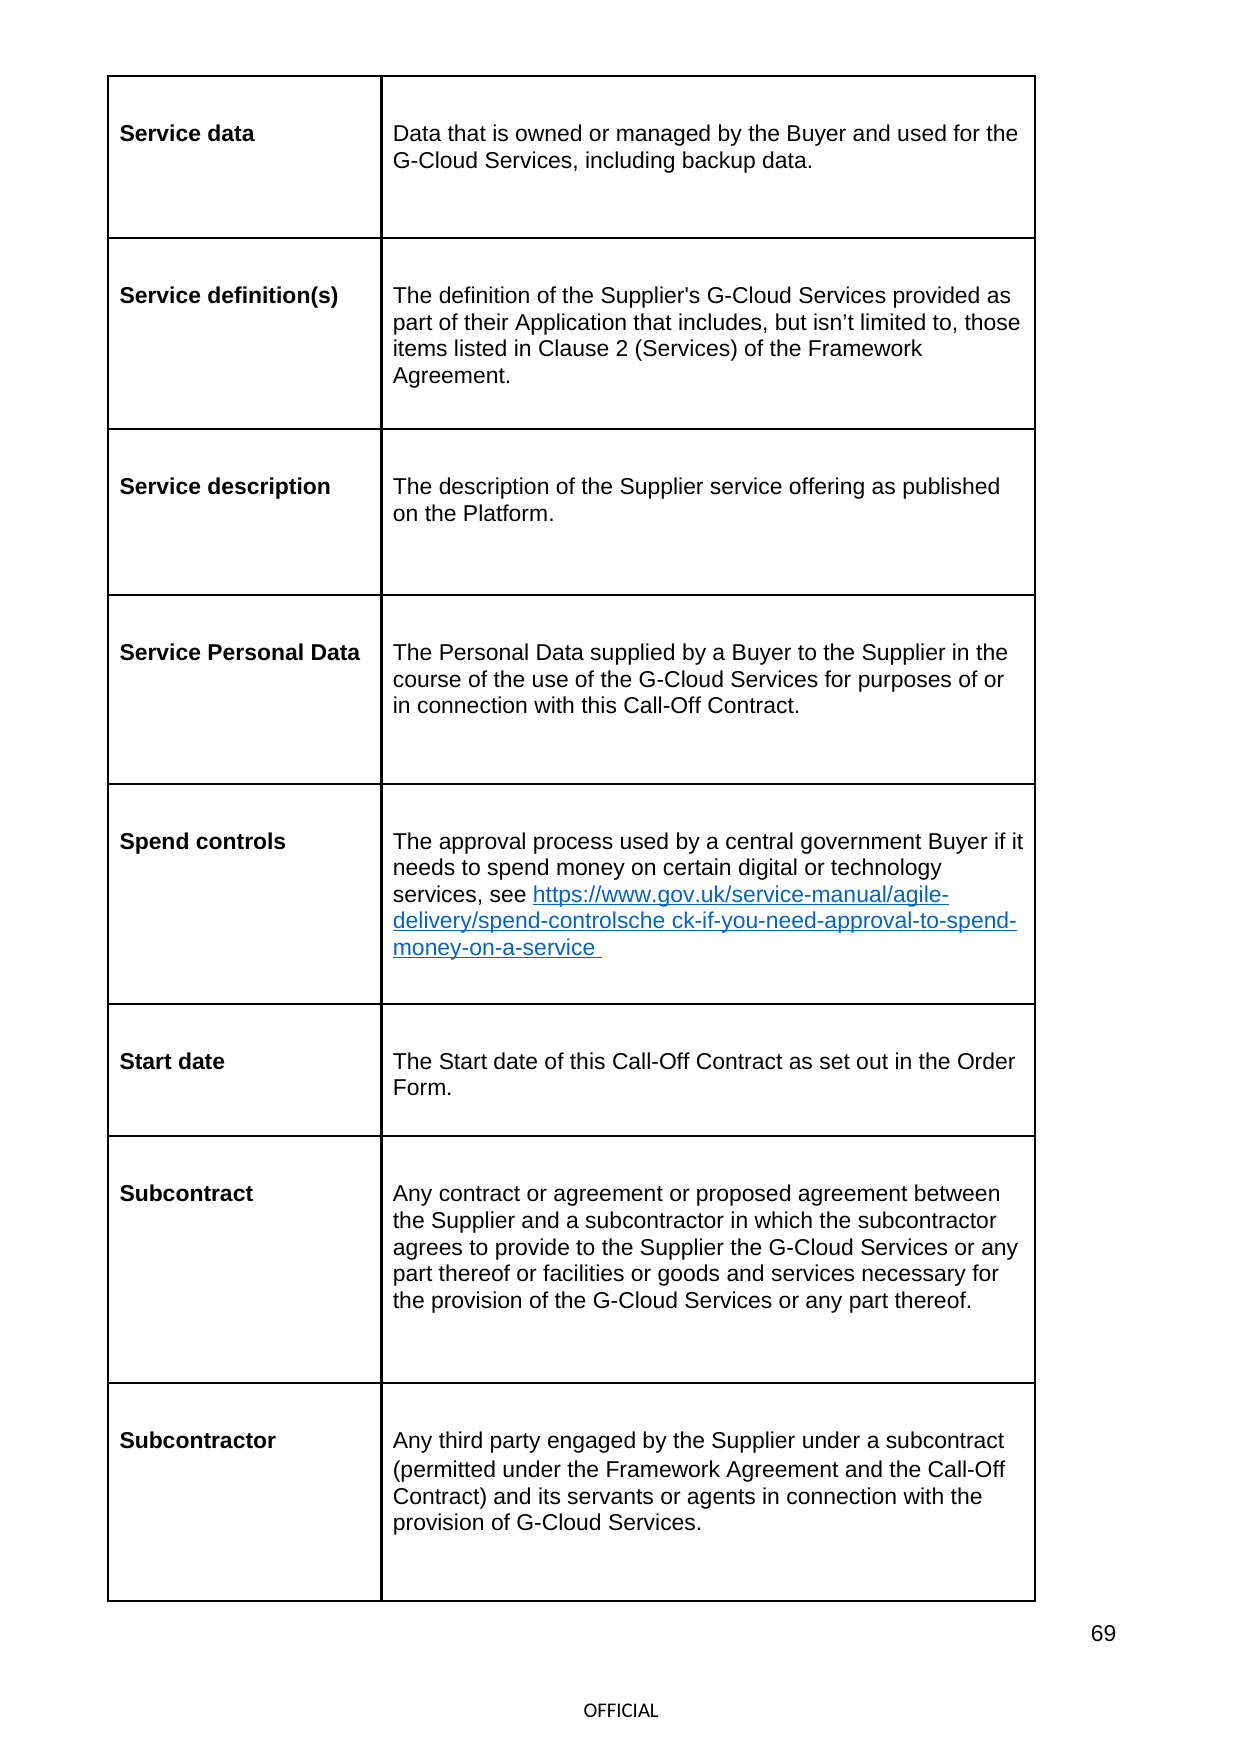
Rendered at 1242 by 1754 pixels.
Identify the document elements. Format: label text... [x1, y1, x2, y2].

table_cell Subcontractor [109, 1384, 380, 1600]
table_cell The approval process used by a central government Buyer if it needs to spend money on certain digital or technology services, see https://www.gov.uk/service-manual/agile-delivery/spend-controlsche ck-if-you-need-approval-to-spend-money-on-a-service [383, 785, 1034, 1002]
table_cell The Personal Data supplied by a Buyer to the Supplier in the course of the use of the G-Cloud Services for purposes of or in connection with this Call-Off Contract. [383, 596, 1034, 782]
table_cell Service Personal Data [109, 596, 380, 782]
table_cell Data that is owned or managed by the Buyer and used for the G-Cloud Services, including backup data. [383, 77, 1034, 237]
table_cell The Start date of this Call-Off Contract as set out in the Order Form. [383, 1005, 1034, 1135]
table_cell Start date [109, 1005, 380, 1135]
table_cell Spend controls [109, 785, 380, 1002]
table_cell The description of the Supplier service offering as published on the Platform. [383, 430, 1034, 594]
table_cell Service description [109, 430, 380, 594]
table_cell Any third party engaged by the Supplier under a subcontract (permitted under the Framework Agreement and the Call-Off Contract) and its servants or agents in connection with the provision of G-Cloud Services. [383, 1384, 1034, 1600]
table_cell The definition of the Supplier's G-Cloud Services provided as part of their Application that includes, but isn’t limited to, those items listed in Clause 2 (Services) of the Framework Agreement. [383, 239, 1034, 428]
table_cell Subcontract [109, 1137, 380, 1382]
table_cell Any contract or agreement or proposed agreement between the Supplier and a subcontractor in which the subcontractor agrees to provide to the Supplier the G-Cloud Services or any part thereof or facilities or goods and services necessary for the provision of the G-Cloud Services or any part thereof. [383, 1137, 1034, 1382]
table_cell Service data [109, 77, 380, 237]
table_cell Service definition(s) [109, 239, 380, 428]
